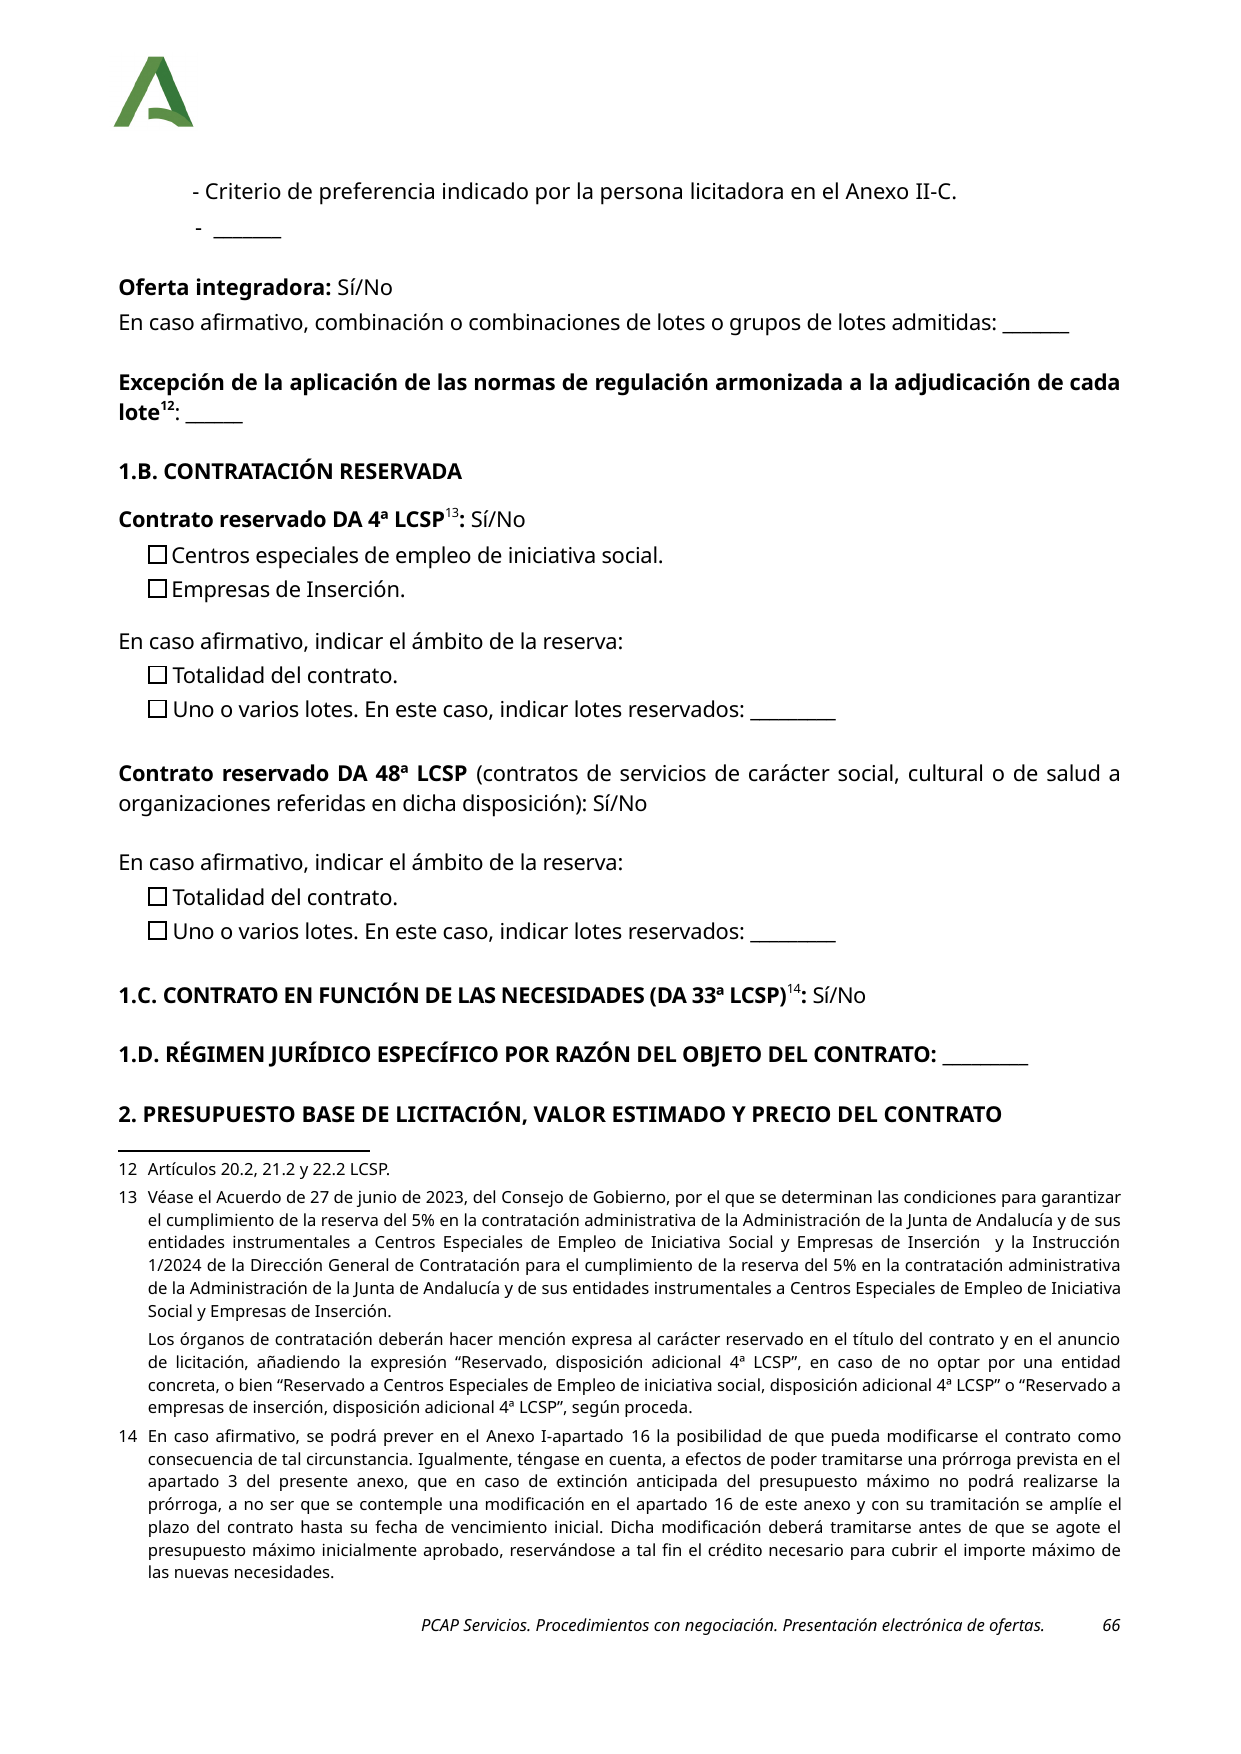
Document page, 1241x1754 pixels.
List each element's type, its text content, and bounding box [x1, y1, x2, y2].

text Totalidad del contrato. [148, 660, 1122, 689]
text 1.D. RÉGIMEN JURÍDICO ESPECÍFICO POR RAZÓN DEL OBJETO DEL CONTRATO: _________ [118, 1039, 1122, 1069]
text En caso afirmativo, se podrá prever en el Anexo I-apartado 16 la posibilidad de que pueda modificarse el contrato como consecuencia de tal circunstancia. Igualmente, téngase en cuenta, a efectos de poder tramitarse una prórroga prevista en el apartado 3 del presente anexo, que en caso de extinción anticipada del presupuesto máximo no podrá realizarse la prórroga, a no ser que se contemple una modificación en el apartado 16 de este anexo y con su tramitación se amplíe el plazo del contrato hasta su fecha de vencimiento inicial. Dicha modificación deberá tramitarse antes de que se agote el presupuesto máximo inicialmente aprobado, reservándose a tal fin el crédito necesario para cubrir el importe máximo de las nuevas necesidades. [118, 1425, 1122, 1584]
text Oferta integradora: Sí/No [118, 272, 1122, 301]
text Excepción de la aplicación de las normas de regulación armonizada a la adjudicación de cada lote: ______ [118, 367, 1122, 427]
text Centros especiales de empleo de iniciativa social. [148, 539, 1122, 569]
text - _______ [118, 212, 1122, 242]
text Los órganos de contratación deberán hacer mención expresa al carácter reservado en el título del contrato y en el anuncio de licitación, añadiendo la expresión “Reservado, disposición adicional 4ª LCSP”, en caso de no optar por una entidad concreta, o bien “Reservado a Centros Especiales de Empleo de iniciativa social, disposición adicional 4ª LCSP” o “Reservado a empresas de inserción, disposición adicional 4ª LCSP”, según proceda. [118, 1328, 1122, 1419]
text Uno o varios lotes. En este caso, indicar lotes reservados: _________ [148, 694, 1122, 724]
text En caso afirmativo, combinación o combinaciones de lotes o grupos de lotes admitidas: _______ [118, 307, 1122, 337]
text Totalidad del contrato. [148, 881, 1122, 911]
text - Criterio de preferencia indicado por la persona licitadora en el Anexo II-C. [118, 176, 1122, 206]
text 1.C. CONTRATO EN FUNCIÓN DE LAS NECESIDADES (DA 33ª LCSP): Sí/No [118, 979, 1122, 1009]
picture [109, 52, 198, 131]
text En caso afirmativo, indicar el ámbito de la reserva: [118, 847, 1122, 877]
text Empresas de Inserción. [148, 574, 1122, 603]
text Contrato reservado DA 48ª LCSP (contratos de servicios de carácter social, cultural o de salud a organizaciones referidas en dicha disposición): Sí/No [118, 758, 1122, 817]
text En caso afirmativo, indicar el ámbito de la reserva: [118, 626, 1122, 655]
text Artículos 20.2, 21.2 y 22.2 LCSP. [118, 1157, 1122, 1180]
text 1.B. CONTRATACIÓN RESERVADA [118, 456, 1122, 486]
text Contrato reservado DA 4ª LCSP: Sí/No [118, 504, 1122, 534]
text Véase el Acuerdo de 27 de junio de 2023, del Consejo de Gobierno, por el que se determinan las condiciones para garantizar el cumplimiento de la reserva del 5% en la contratación administrativa de la Administración de la Junta de Andalucía y de sus entidades instrumentales a Centros Especiales de Empleo de Iniciativa Social y Empresas de Inserción y la Instrucción 1/2024 de la Dirección General de Contratación para el cumplimiento de la reserva del 5% en la contratación administrativa de la Administración de la Junta de Andalucía y de sus entidades instrumentales a Centros Especiales de Empleo de Iniciativa Social y Empresas de Inserción. [118, 1186, 1122, 1322]
text 2. PRESUPUESTO BASE DE LICITACIÓN, VALOR ESTIMADO Y PRECIO DEL CONTRATO [118, 1099, 1122, 1128]
text Uno o varios lotes. En este caso, indicar lotes reservados: _________ [148, 916, 1122, 945]
